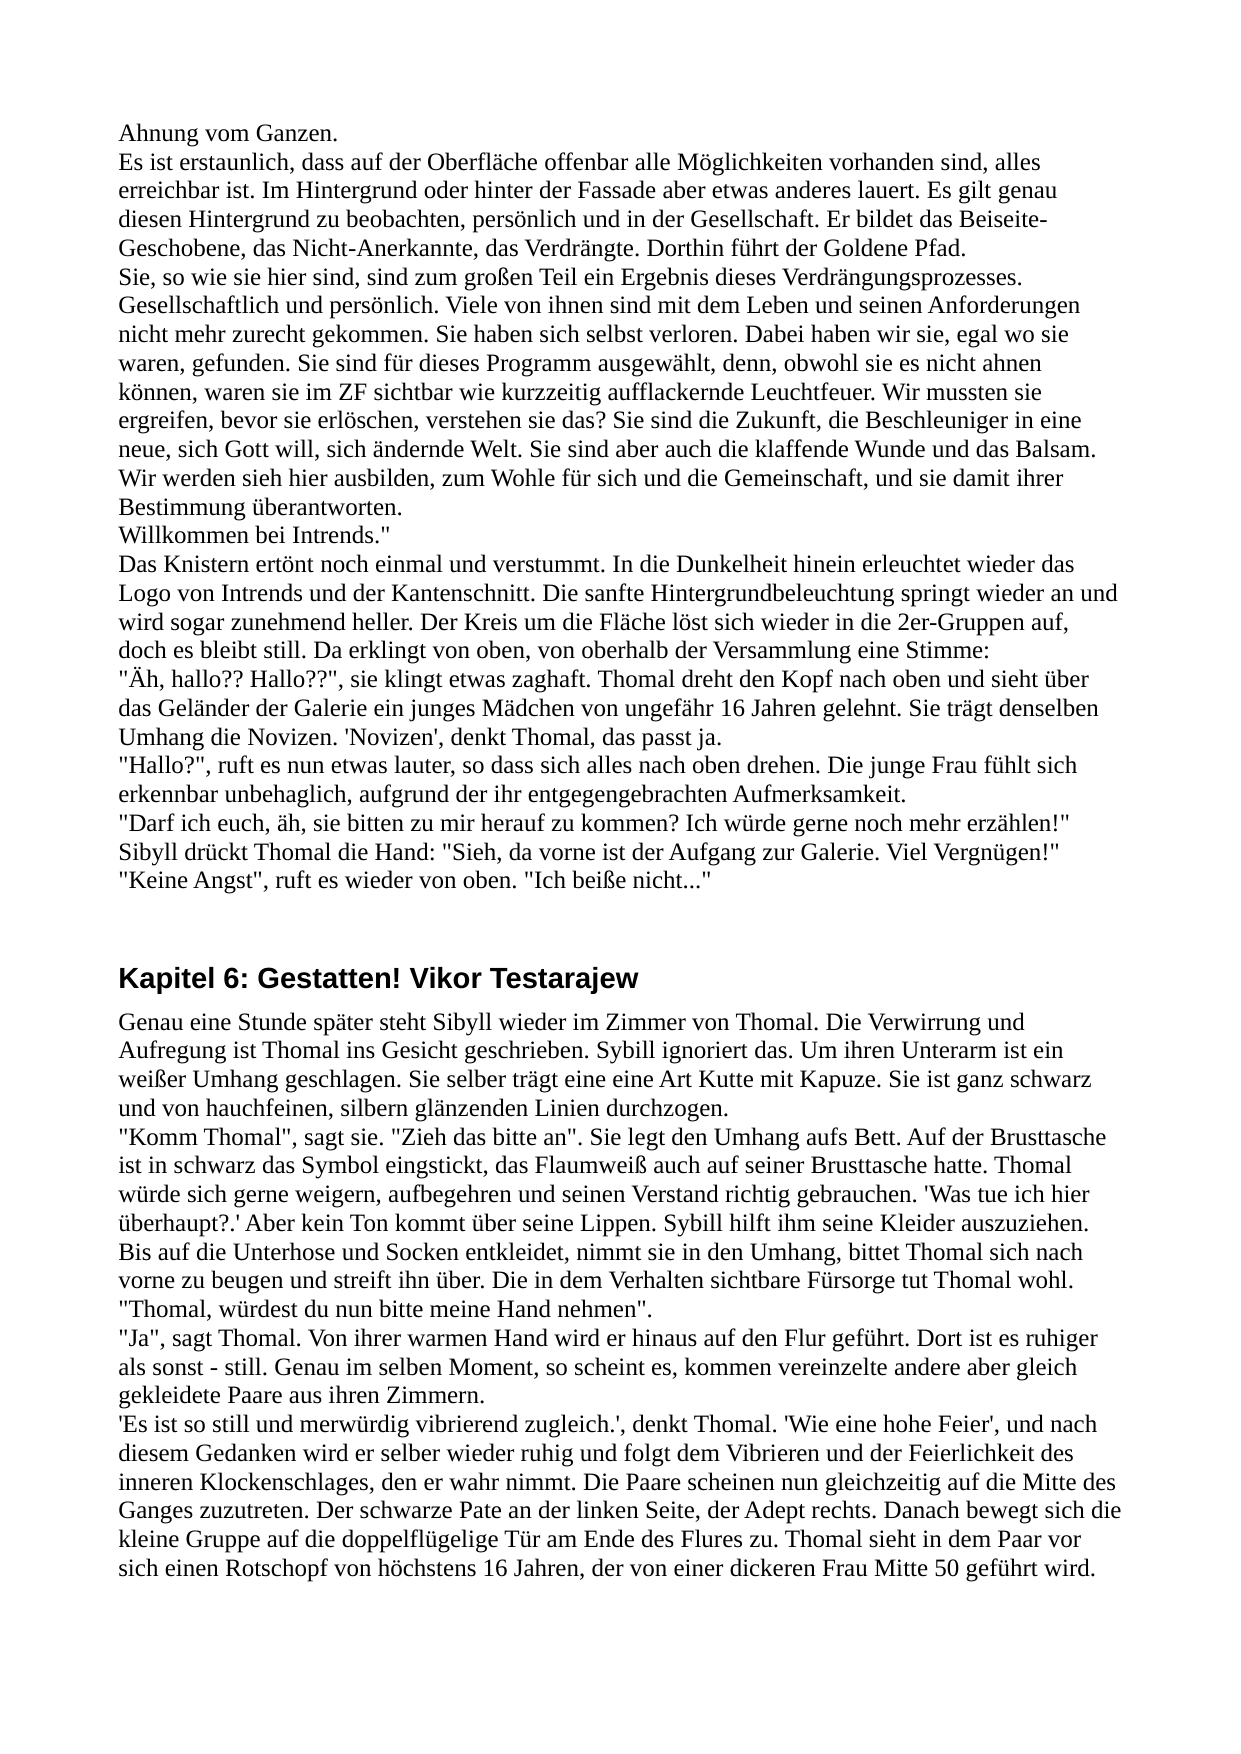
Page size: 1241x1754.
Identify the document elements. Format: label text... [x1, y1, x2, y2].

text "Ja", sagt Thomal. Von ihrer warmen Hand wird er hinaus auf den Flur geführt. Dort ist es ruhiger als sonst - still. Genau im selben Moment, so scheint es, kommen vereinzelte andere aber gleich gekleidete Paare aus ihren Zimmern. [118, 1323, 1122, 1409]
subtitle Kapitel 6: Gestatten! Vikor Testarajew [118, 961, 1122, 994]
text "Keine Angst", ruft es wieder von oben. "Ich beiße nicht..." [118, 866, 1122, 894]
text Ahnung vom Ganzen. [118, 118, 1122, 147]
text Das Knistern ertönt noch einmal und verstummt. In die Dunkelheit hinein erleuchtet wieder das Logo von Intrends und der Kantenschnitt. Die sanfte Hintergrundbeleuchtung springt wieder an und wird sogar zunehmend heller. Der Kreis um die Fläche löst sich wieder in die 2er-Gruppen auf, doch es bleibt still. Da erklingt von oben, von oberhalb der Versammlung eine Stimme: [118, 549, 1122, 664]
text Sibyll drückt Thomal die Hand: "Sieh, da vorne ist der Aufgang zur Galerie. Viel Vergnügen!" [118, 837, 1122, 866]
text Sie, so wie sie hier sind, sind zum großen Teil ein Ergebnis dieses Verdrängungsprozesses. Gesellschaftlich und persönlich. Viele von ihnen sind mit dem Leben und seinen Anforderungen nicht mehr zurecht gekommen. Sie haben sich selbst verloren. Dabei haben wir sie, egal wo sie waren, gefunden. Sie sind für dieses Programm ausgewählt, denn, obwohl sie es nicht ahnen können, waren sie im ZF sichtbar wie kurzzeitig aufflackernde Leuchtfeuer. Wir mussten sie ergreifen, bevor sie erlöschen, verstehen sie das? Sie sind die Zukunft, die Beschleuniger in eine neue, sich Gott will, sich ändernde Welt. Sie sind aber auch die klaffende Wunde und das Balsam. [118, 262, 1122, 463]
text Es ist erstaunlich, dass auf der Oberfläche offenbar alle Möglichkeiten vorhanden sind, alles erreichbar ist. Im Hintergrund oder hinter der Fassade aber etwas anderes lauert. Es gilt genau diesen Hintergrund zu beobachten, persönlich und in der Gesellschaft. Er bildet das Beiseite-Geschobene, das Nicht-Anerkannte, das Verdrängte. Dorthin führt der Goldene Pfad. [118, 147, 1122, 262]
text "Komm Thomal", sagt sie. "Zieh das bitte an". Sie legt den Umhang aufs Bett. Auf der Brusttasche ist in schwarz das Symbol eingstickt, das Flaumweiß auch auf seiner Brusttasche hatte. Thomal würde sich gerne weigern, aufbegehren und seinen Verstand richtig gebrauchen. 'Was tue ich hier überhaupt?.' Aber kein Ton kommt über seine Lippen. Sybill hilft ihm seine Kleider auszuziehen. Bis auf die Unterhose und Socken entkleidet, nimmt sie in den Umhang, bittet Thomal sich nach vorne zu beugen und streift ihn über. Die in dem Verhalten sichtbare Fürsorge tut Thomal wohl. [118, 1122, 1122, 1294]
text Willkommen bei Intrends." [118, 521, 1122, 549]
text Wir werden sieh hier ausbilden, zum Wohle für sich und die Gemeinschaft, und sie damit ihrer Bestimmung überantworten. [118, 463, 1122, 521]
text "Darf ich euch, äh, sie bitten zu mir herauf zu kommen? Ich würde gerne noch mehr erzählen!" [118, 808, 1122, 837]
text "Hallo?", ruft es nun etwas lauter, so dass sich alles nach oben drehen. Die junge Frau fühlt sich erkennbar unbehaglich, aufgrund der ihr entgegengebrachten Aufmerksamkeit. [118, 751, 1122, 808]
text "Thomal, würdest du nun bitte meine Hand nehmen". [118, 1294, 1122, 1323]
text 'Es ist so still und merwürdig vibrierend zugleich.', denkt Thomal. 'Wie eine hohe Feier', und nach diesem Gedanken wird er selber wieder ruhig und folgt dem Vibrieren und der Feierlichkeit des inneren Klockenschlages, den er wahr nimmt. Die Paare scheinen nun gleichzeitig auf die Mitte des Ganges zuzutreten. Der schwarze Pate an der linken Seite, der Adept rechts. Danach bewegt sich die kleine Gruppe auf die doppelflügelige Tür am Ende des Flures zu. Thomal sieht in dem Paar vor sich einen Rotschopf von höchstens 16 Jahren, der von einer dickeren Frau Mitte 50 geführt wird. [118, 1409, 1122, 1582]
text "Äh, hallo?? Hallo??", sie klingt etwas zaghaft. Thomal dreht den Kopf nach oben und sieht über das Geländer der Galerie ein junges Mädchen von ungefähr 16 Jahren gelehnt. Sie trägt denselben Umhang die Novizen. 'Novizen', denkt Thomal, das passt ja. [118, 664, 1122, 751]
text Genau eine Stunde später steht Sibyll wieder im Zimmer von Thomal. Die Verwirrung und Aufregung ist Thomal ins Gesicht geschrieben. Sybill ignoriert das. Um ihren Unterarm ist ein weißer Umhang geschlagen. Sie selber trägt eine eine Art Kutte mit Kapuze. Sie ist ganz schwarz und von hauchfeinen, silbern glänzenden Linien durchzogen. [118, 1007, 1122, 1122]
